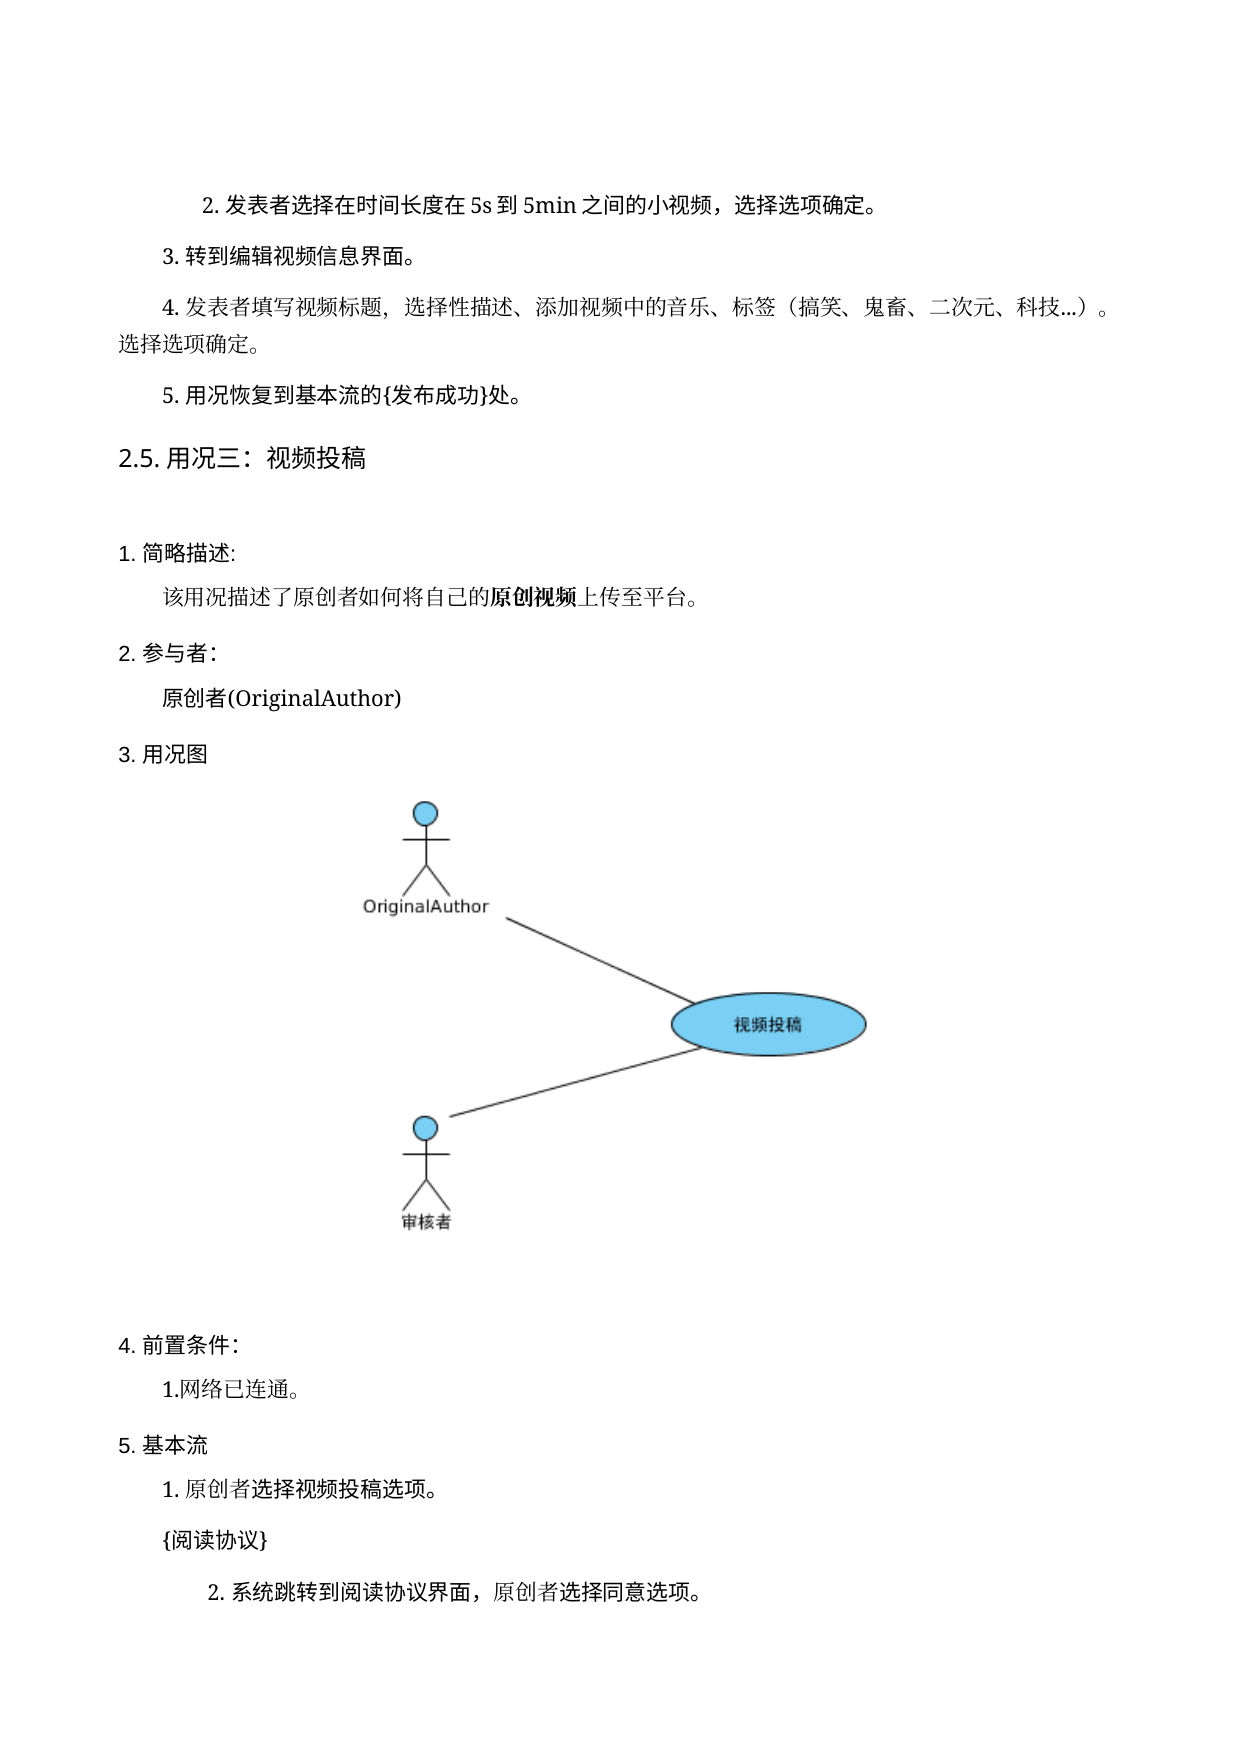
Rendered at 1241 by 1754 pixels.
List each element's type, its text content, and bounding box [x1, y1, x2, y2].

subtitle 用况三：视频投稿 [118, 439, 1122, 475]
text 该用况描述了原创者如何将自己的原创视频上传至平台。 [118, 581, 1122, 612]
text 1. 原创者选择视频投稿选项。 [118, 1472, 1122, 1504]
picture [285, 775, 956, 1268]
subtitle 参与者： [118, 636, 1122, 668]
text 原创者(OriginalAuthor) [118, 681, 1122, 713]
text 2. 发表者选择在时间长度在5s到5min之间的小视频，选择选项确定。 [118, 188, 1122, 219]
subtitle 基本流 [118, 1428, 1122, 1460]
subtitle 用况图 [118, 737, 1122, 769]
subtitle 简略描述: [118, 536, 1122, 568]
text 1.网络已连通。 [118, 1372, 1122, 1404]
text {阅读协议} [118, 1523, 1122, 1555]
text 2. 系统跳转到阅读协议界面，原创者选择同意选项。 [118, 1574, 1122, 1606]
subtitle 前置条件： [118, 1328, 1122, 1359]
text 5. 用况恢复到基本流的{发布成功}处。 [118, 378, 1122, 410]
text 3. 转到编辑视频信息界面。 [118, 239, 1122, 270]
text 4. 发表者填写视频标题，选择性描述、添加视频中的音乐、标签（搞笑、鬼畜、二次元、科技...）。选择选项确定。 [118, 290, 1122, 359]
